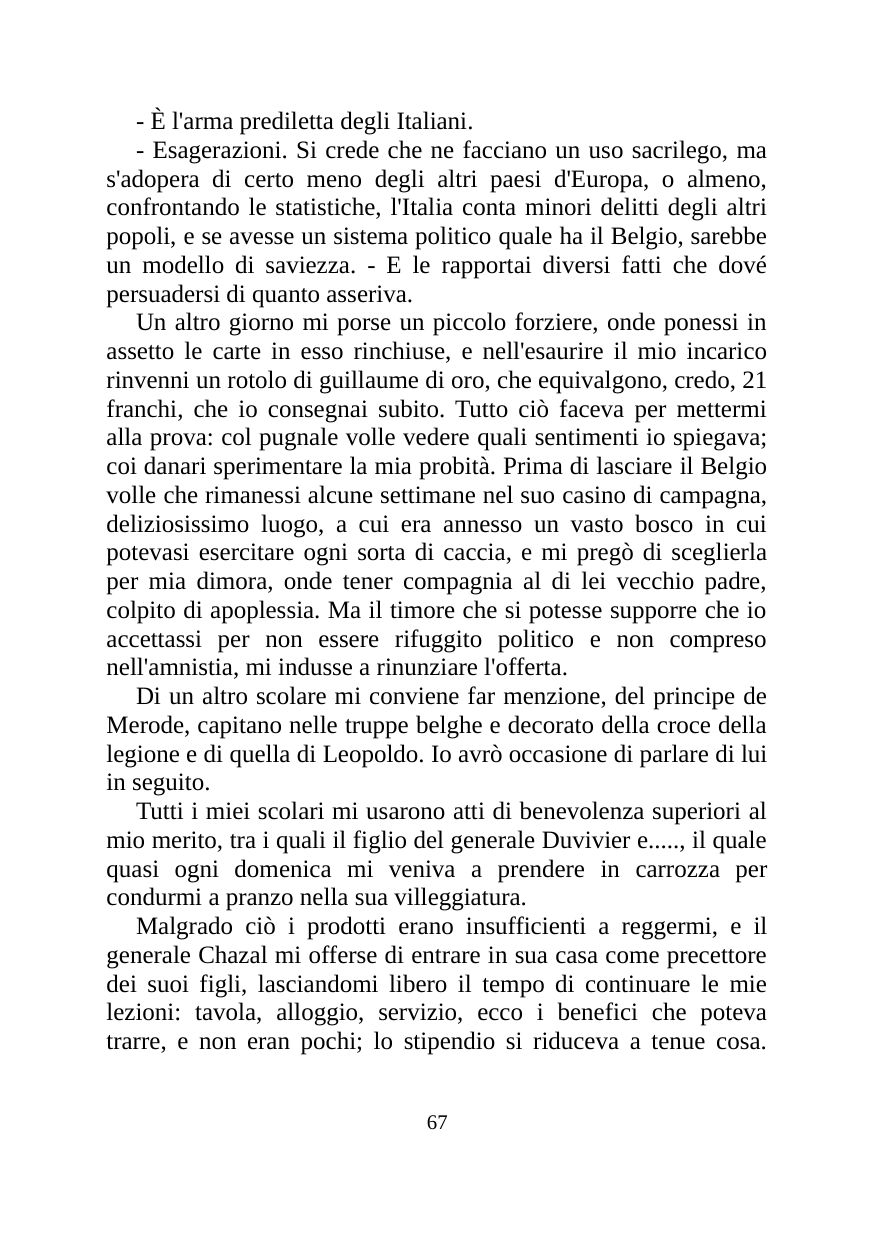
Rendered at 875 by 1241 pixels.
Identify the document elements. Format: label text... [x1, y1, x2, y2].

text Malgrado ciò i prodotti erano insufficienti a reggermi, e il generale Chazal mi offerse di entrare in sua casa come precettore dei suoi figli, lasciandomi libero il tempo di continuare le mie lezioni: tavola, alloggio, servizio, ecco i benefici che poteva trarre, e non eran pochi; lo stipendio si riduceva a tenue cosa. [106, 911, 768, 1055]
text Tutti i miei scolari mi usarono atti di benevolenza superiori al mio merito, tra i quali il figlio del generale Duvivier e....., il quale quasi ogni domenica mi veniva a prendere in carrozza per condurmi a pranzo nella sua villeggiatura. [106, 796, 768, 911]
text - È l'arma prediletta degli Italiani. [106, 106, 768, 135]
text Un altro giorno mi porse un piccolo forziere, onde ponessi in assetto le carte in esso rinchiuse, e nell'esaurire il mio incarico rinvenni un rotolo di guillaume di oro, che equivalgono, credo, 21 franchi, che io consegnai subito. Tutto ciò faceva per mettermi alla prova: col pugnale volle vedere quali sentimenti io spiegava; coi danari sperimentare la mia probità. Prima di lasciare il Belgio volle che rimanessi alcune settimane nel suo casino di campagna, deliziosissimo luogo, a cui era annesso un vasto bosco in cui potevasi esercitare ogni sorta di caccia, e mi pregò di sceglierla per mia dimora, onde tener compagnia al di lei vecchio padre, colpito di apoplessia. Ma il timore che si potesse supporre che io accettassi per non essere rifuggito politico e non compreso nell'amnistia, mi indusse a rinunziare l'offerta. [106, 307, 768, 681]
text - Esagerazioni. Si crede che ne facciano un uso sacrilego, ma s'adopera di certo meno degli altri paesi d'Europa, o almeno, confrontando le statistiche, l'Italia conta minori delitti degli altri popoli, e se avesse un sistema politico quale ha il Belgio, sarebbe un modello di saviezza. - E le rapportai diversi fatti che dové persuadersi di quanto asseriva. [106, 135, 768, 307]
text Di un altro scolare mi conviene far menzione, del principe de Merode, capitano nelle truppe belghe e decorato della croce della legione e di quella di Leopoldo. Io avrò occasione di parlare di lui in seguito. [106, 681, 768, 796]
